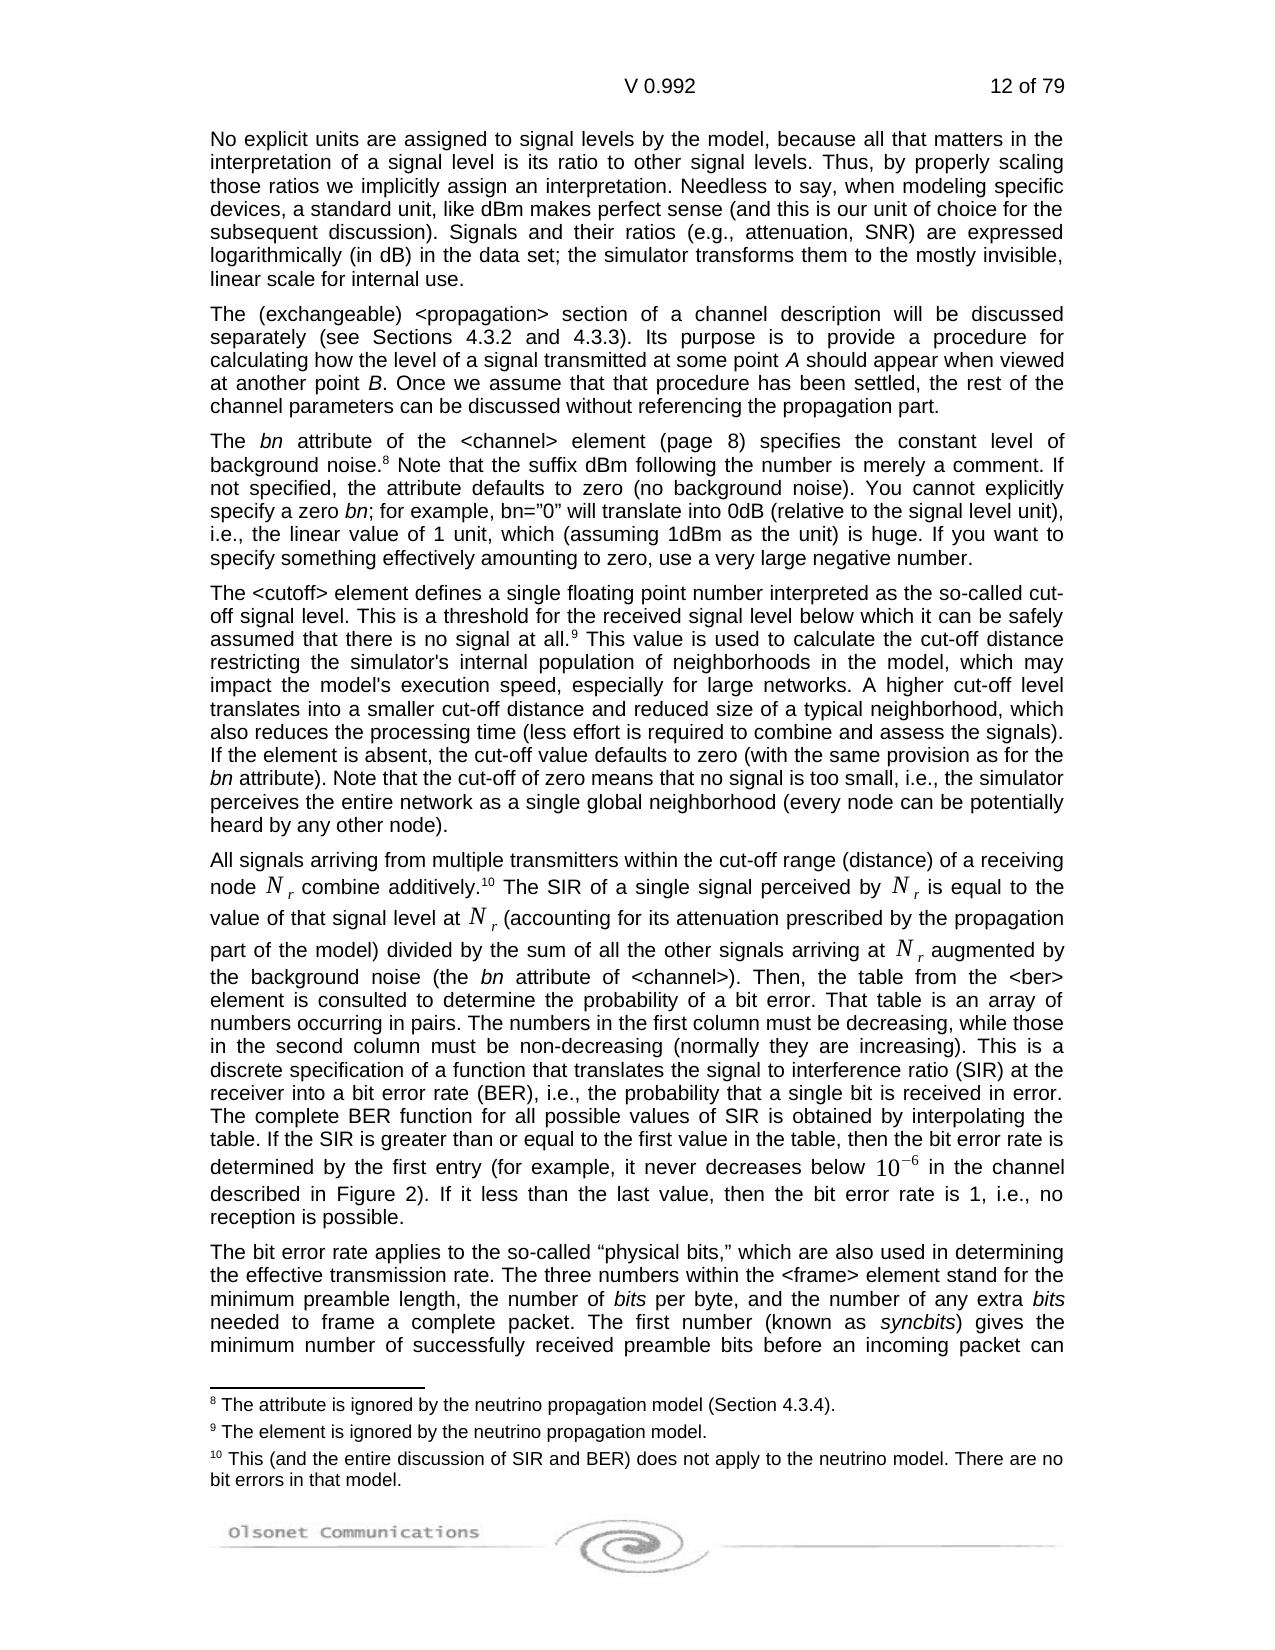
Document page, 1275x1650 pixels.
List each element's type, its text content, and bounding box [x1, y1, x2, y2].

text This (and the entire discussion of SIR and BER) does not apply to the neutrino model. There are no bit errors in that model. [210, 1448, 1065, 1490]
text The <cutoff> element defines a single floating point number interpreted as the so-called cut-off signal level. This is a threshold for the received signal level below which it can be safely assumed that there is no signal at all. This value is used to calculate the cut-off distance restricting the simulator's internal population of neighborhoods in the model, which may impact the model's execution speed, especially for large networks. A higher cut-off level translates into a smaller cut-off distance and reduced size of a typical neighborhood, which also reduces the processing time (less effort is required to combine and assess the signals). If the element is absent, the cut-off value defaults to zero (with the same provision as for the bn attribute). Note that the cut-off of zero means that no signal is too small, i.e., the simulator perceives the entire network as a single global neighborhood (every node can be potentially heard by any other node). [210, 581, 1065, 837]
text The bn attribute of the <channel> element (page 8) specifies the constant level of background noise. Note that the suffix dBm following the number is merely a comment. If not specified, the attribute defaults to zero (no background noise). You cannot explicitly specify a zero bn; for example, bn=”0” will translate into 0dB (relative to the signal level unit), i.e., the linear value of 1 unit, which (assuming 1dBm as the unit) is huge. If you want to specify something effectively amounting to zero, use a very large negative number. [210, 430, 1065, 569]
text The (exchangeable) <propagation> section of a channel description will be discussed separately (see Sections 4.3.2 and 4.3.3). Its purpose is to provide a procedure for calculating how the level of a signal transmitted at some point A should appear when viewed at another point B. Once we assume that that procedure has been settled, the rest of the channel parameters can be discussed without referencing the propagation part. [210, 302, 1065, 418]
picture [210, 1504, 1065, 1596]
text The attribute is ignored by the neutrino propagation model (Section 4.3.4). [210, 1394, 1065, 1415]
text No explicit units are assigned to signal levels by the model, because all that matters in the interpretation of a signal level is its ratio to other signal levels. Thus, by properly scaling those ratios we implicitly assign an interpretation. Needless to say, when modeling specific devices, a standard unit, like dBm makes perfect sense (and this is our unit of choice for the subsequent discussion). Signals and their ratios (e.g., attenuation, SNR) are expressed logarithmically (in dB) in the data set; the simulator transforms them to the mostly invisible, linear scale for internal use. [210, 128, 1065, 290]
text The element is ignored by the neutrino propagation model. [210, 1421, 1065, 1442]
text The bit error rate applies to the so-called “physical bits,” which are also used in determining the effective transmission rate. The three numbers within the <frame> element stand for the minimum preamble length, the number of bits per byte, and the number of any extra bits needed to frame a complete packet. The first number (known as syncbits) gives the minimum number of successfully received preamble bits before an incoming packet can [210, 1241, 1065, 1357]
text All signals arriving from multiple transmitters within the cut-off range (distance) of a receiving node combine additively. The SIR of a single signal perceived by is equal to the value of that signal level at (accounting for its attenuation prescribed by the propagation part of the model) divided by the sum of all the other signals arriving at augmented by the background noise (the bn attribute of <channel>). Then, the table from the <ber> element is consulted to determine the probability of a bit error. That table is an array of numbers occurring in pairs. The numbers in the first column must be decreasing, while those in the second column must be non-decreasing (normally they are increasing). This is a discrete specification of a function that translates the signal to interference ratio (SIR) at the receiver into a bit error rate (BER), i.e., the probability that a single bit is received in error. The complete BER function for all possible values of SIR is obtained by interpolating the table. If the SIR is greater than or equal to the first value in the table, then the bit error rate is determined by the first entry (for example, it never decreases below in the channel described in Figure 2). If it less than the last value, then the bit error rate is 1, i.e., no reception is possible. [210, 848, 1065, 1229]
